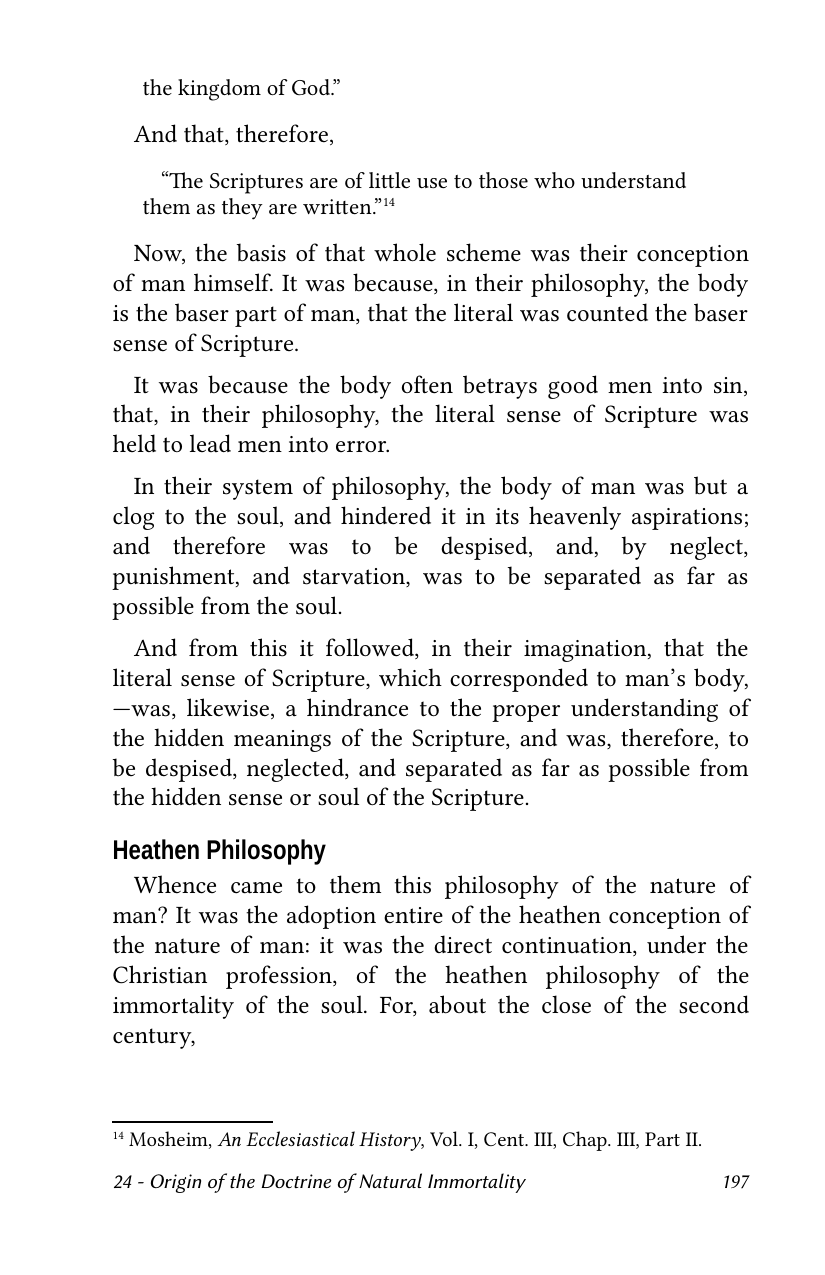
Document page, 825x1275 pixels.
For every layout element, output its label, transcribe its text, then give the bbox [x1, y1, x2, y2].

text Mosheim, An Ecclesiastical History, Vol. I, Cent. III, Chap. III, Part II. [112, 1128, 750, 1152]
text And that, therefore, [112, 120, 750, 148]
text the kingdom of God.” [142, 75, 720, 101]
text “The Scriptures are of little use to those who understand them as they are written.” [142, 168, 720, 220]
text In their system of philosophy, the body of man was but a clog to the soul, and hindered it in its heavenly aspirations; and therefore was to be despised, and, by neglect, punishment, and starvation, was to be separated as far as possible from the soul. [112, 472, 750, 621]
text Whence came to them this philosophy of the nature of man? It was the adoption entire of the heathen conception of the nature of man: it was the direct continuation, under the Christian profession, of the heathen philosophy of the immortality of the soul. For, about the close of the second century, [112, 871, 750, 1049]
text Now, the basis of that whole scheme was their conception of man himself. It was because, in their philosophy, the body is the baser part of man, that the literal was counted the baser sense of Scripture. [112, 239, 750, 357]
subtitle Heathen Philosophy [112, 834, 750, 865]
text It was because the body often betrays good men into sin, that, in their philosophy, the literal sense of Scripture was held to lead men into error. [112, 371, 750, 459]
text And from this it followed, in their imagination, that the literal sense of Scripture, which corresponded to man’s body,—was, likewise, a hindrance to the proper understanding of the hidden meanings of the Scripture, and was, therefore, to be despised, neglected, and separated as far as possible from the hidden sense or soul of the Scripture. [112, 634, 750, 812]
